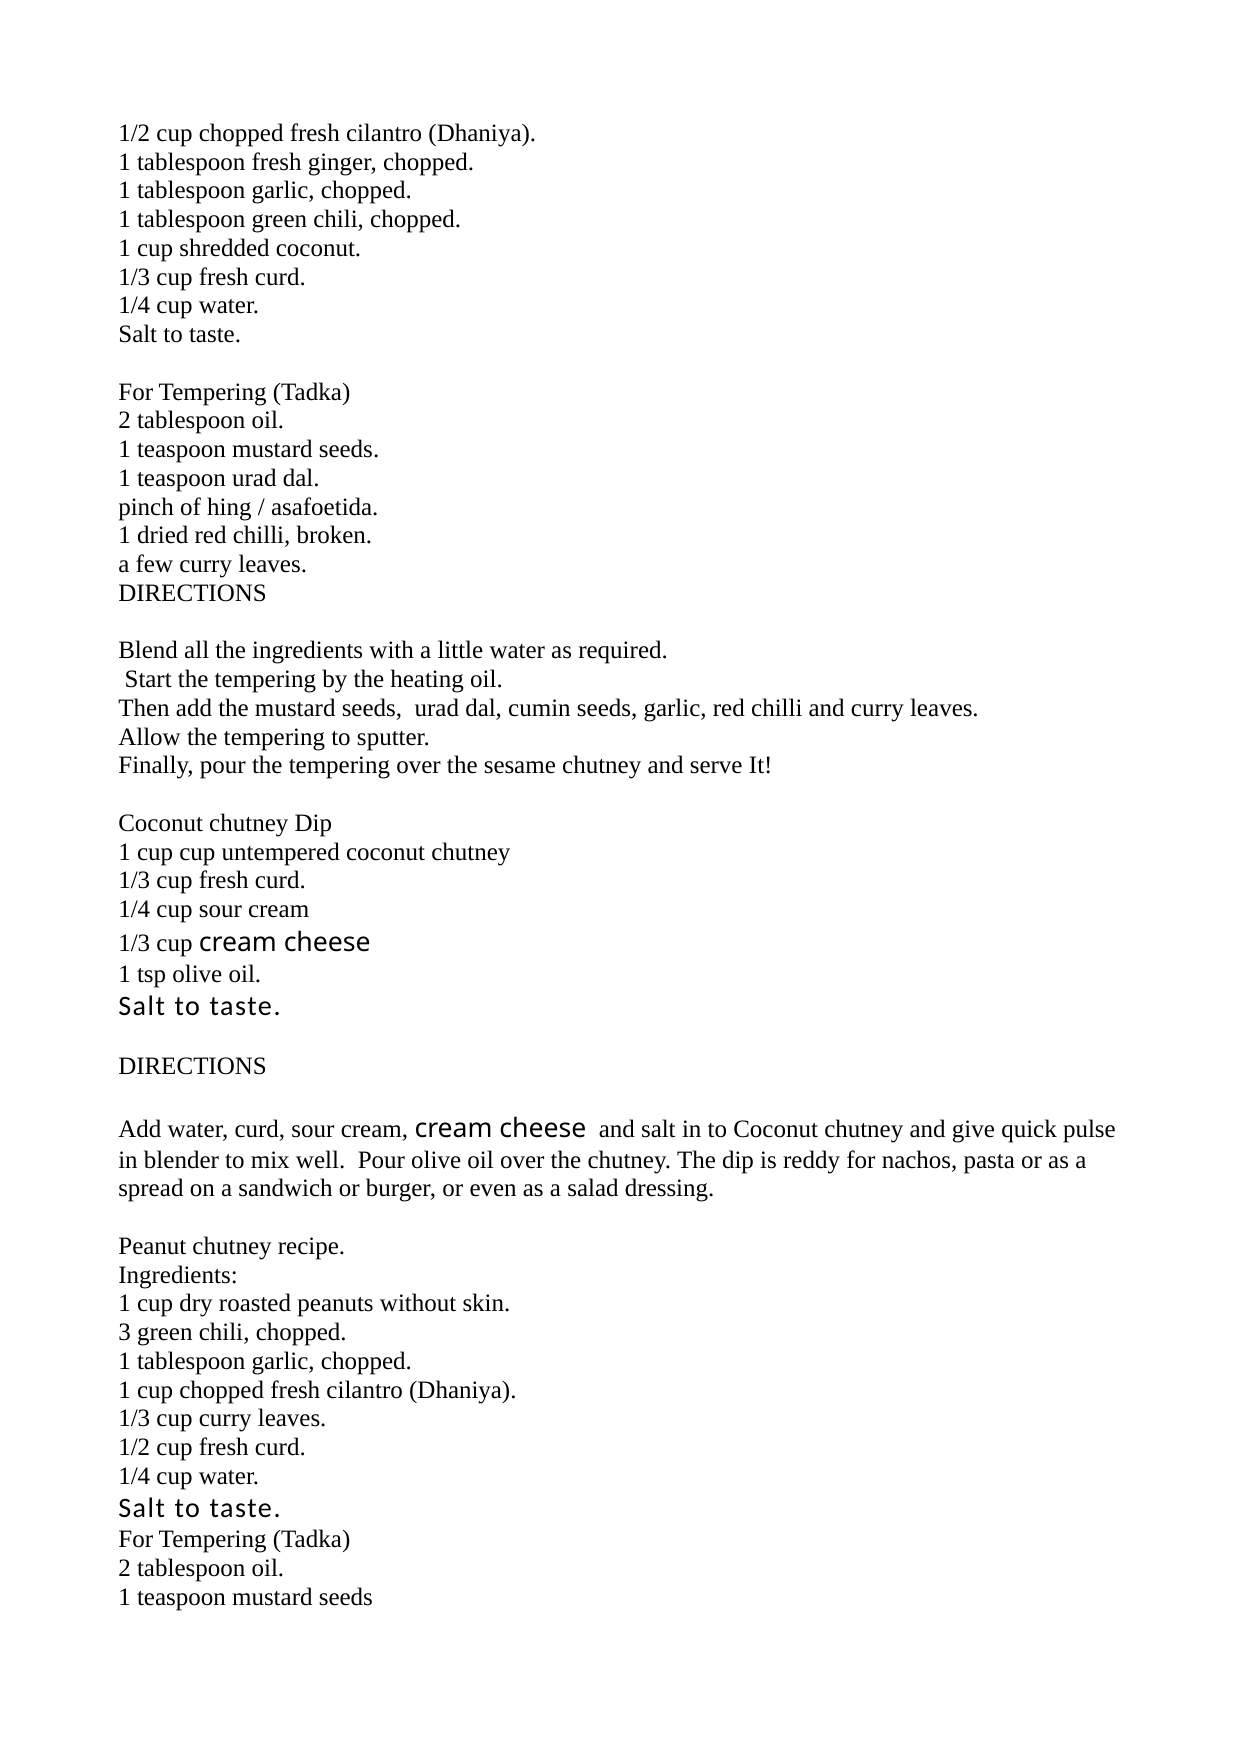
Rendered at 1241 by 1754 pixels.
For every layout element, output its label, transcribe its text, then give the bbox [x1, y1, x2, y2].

text 1 teaspoon urad dal. [118, 463, 1122, 492]
text 3 green chili, chopped. [118, 1317, 1122, 1346]
text 1/3 cup fresh curd. [118, 262, 1122, 291]
text Then add the mustard seeds, urad dal, cumin seeds, garlic, red chilli and curry leaves. [118, 693, 1122, 722]
text pinch of hing / asafoetida. [118, 492, 1122, 521]
text Allow the tempering to sputter. [118, 722, 1122, 751]
text a few curry leaves. [118, 549, 1122, 578]
text 2 tablespoon oil. [118, 406, 1122, 434]
text 1/2 cup chopped fresh cilantro (Dhaniya). [118, 118, 1122, 147]
text 1/2 cup fresh curd. [118, 1432, 1122, 1461]
text 1 cup chopped fresh cilantro (Dhaniya). [118, 1375, 1122, 1403]
text Ingredients: [118, 1260, 1122, 1288]
text DIRECTIONS [118, 578, 1122, 607]
text 1/4 cup sour cream [118, 894, 1122, 923]
text For Tempering (Tadka) [118, 377, 1122, 406]
text 1 dried red chilli, broken. [118, 521, 1122, 549]
text 1 tablespoon garlic, chopped. [118, 176, 1122, 204]
text For Tempering (Tadka) [118, 1524, 1122, 1553]
text 1/3 cup curry leaves. [118, 1403, 1122, 1432]
text 1 teaspoon mustard seeds [118, 1582, 1122, 1610]
text 1 tsp olive oil. [118, 959, 1122, 988]
text Start the tempering by the heating oil. [118, 664, 1122, 693]
text DIRECTIONS [118, 1051, 1122, 1080]
text Peanut chutney recipe. [118, 1231, 1122, 1260]
text Salt to taste. [118, 1490, 1122, 1524]
text Coconut chutney Dip [118, 808, 1122, 837]
text 1 tablespoon green chili, chopped. [118, 204, 1122, 233]
text Salt to taste. [118, 319, 1122, 348]
text Add water, curd, sour cream, cream cheese and salt in to Coconut chutney and give quick pulse in blender to mix well. Pour olive oil over the chutney. The dip is reddy for nachos, pasta or as a spread on a sandwich or burger, or even as a salad dressing. [118, 1109, 1122, 1202]
text Blend all the ingredients with a little water as required. [118, 636, 1122, 664]
text 1 tablespoon fresh ginger, chopped. [118, 147, 1122, 176]
text 1 cup dry roasted peanuts without skin. [118, 1288, 1122, 1317]
text 1/4 cup water. [118, 1461, 1122, 1490]
text 1 teaspoon mustard seeds. [118, 434, 1122, 463]
text 1/3 cup fresh curd. [118, 866, 1122, 894]
text 1 cup cup untempered coconut chutney [118, 837, 1122, 866]
text 1/4 cup water. [118, 291, 1122, 319]
text 1 cup shredded coconut. [118, 233, 1122, 262]
text 1/3 cup cream cheese [118, 923, 1122, 959]
text 1 tablespoon garlic, chopped. [118, 1346, 1122, 1375]
text Finally, pour the tempering over the sesame chutney and serve It! [118, 751, 1122, 779]
text Salt to taste. [118, 988, 1122, 1022]
text 2 tablespoon oil. [118, 1553, 1122, 1582]
